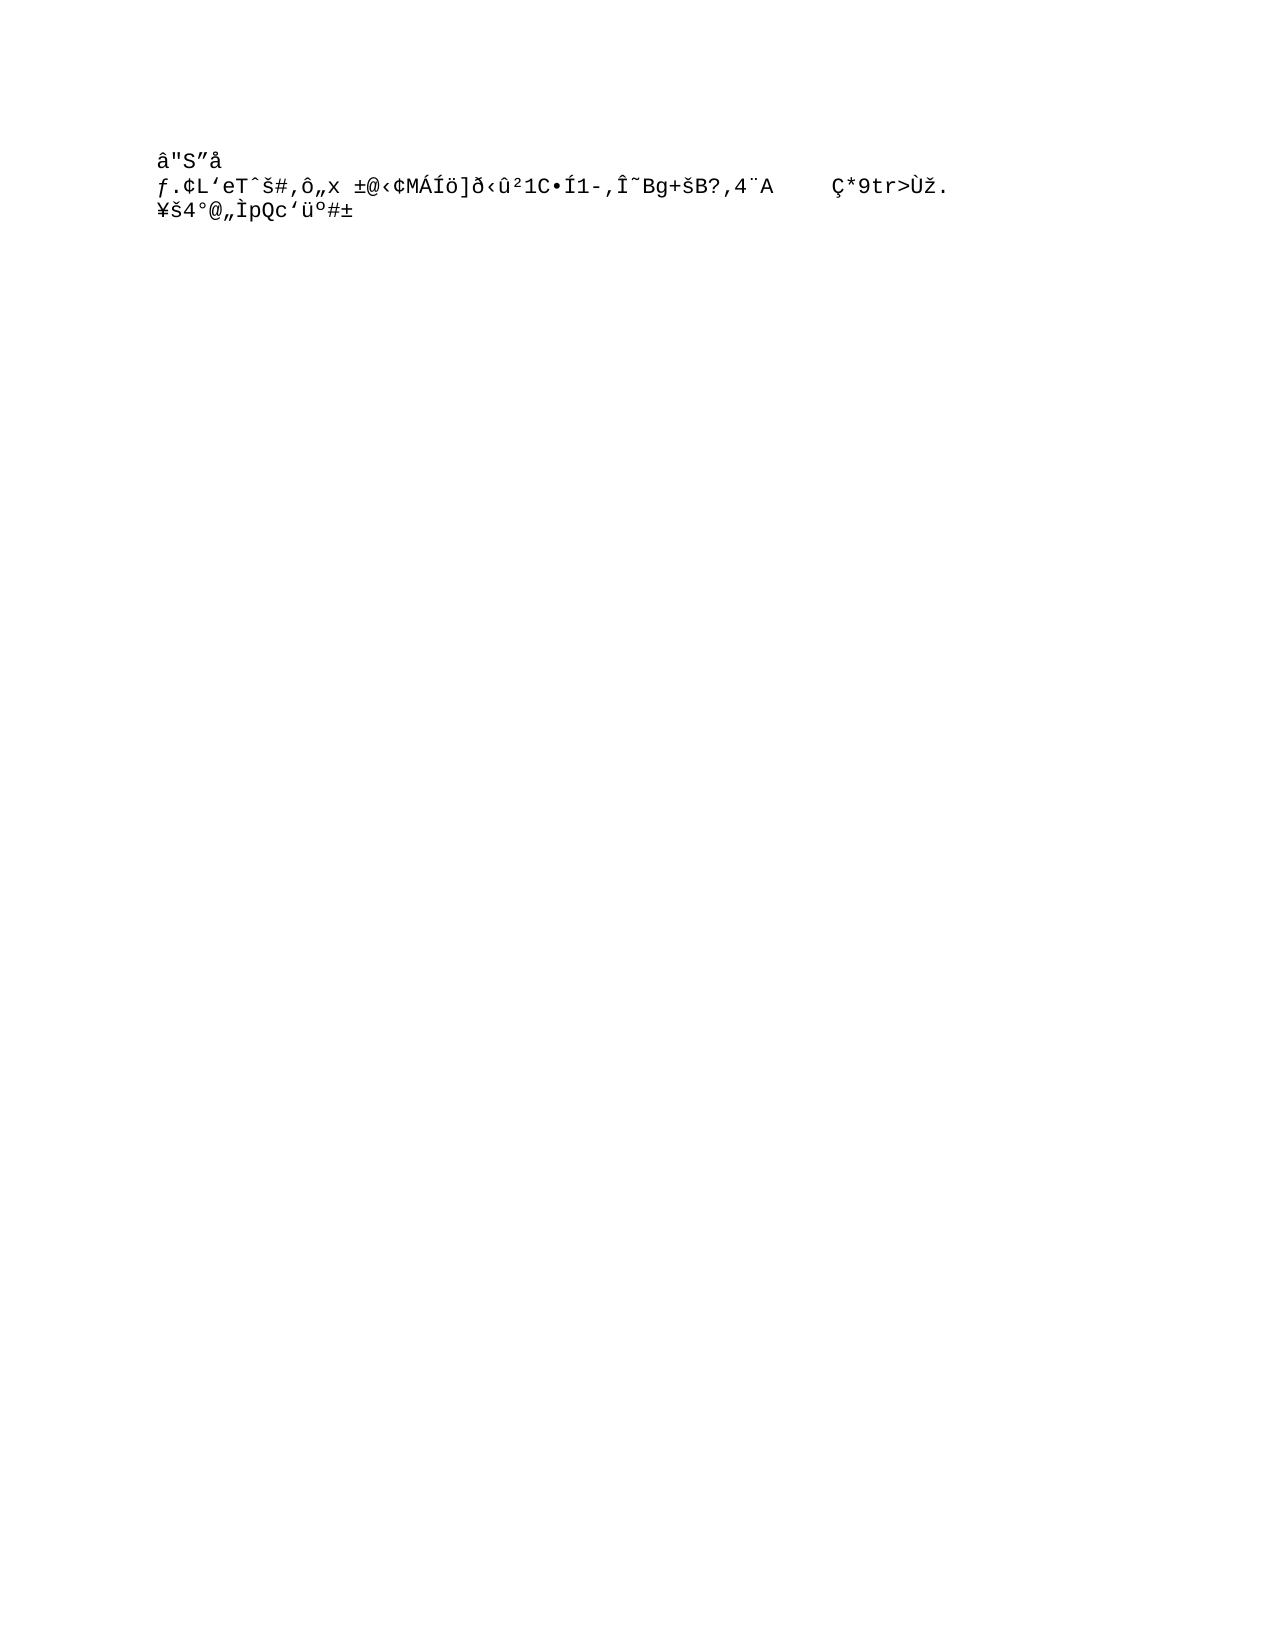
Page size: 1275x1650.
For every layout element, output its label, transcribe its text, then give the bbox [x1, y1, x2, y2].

text ƒ.¢L‘eTˆš#‚ô„x ±@‹¢MÁÍö]ð‹û²1C•Í1‑‚Î˜Bg+šB?‚4¨A Ç*9tr>Ùž.¥š4°@„ÌpQc‘üº#± [156, 175, 1118, 224]
text â"S”å [156, 150, 1118, 175]
